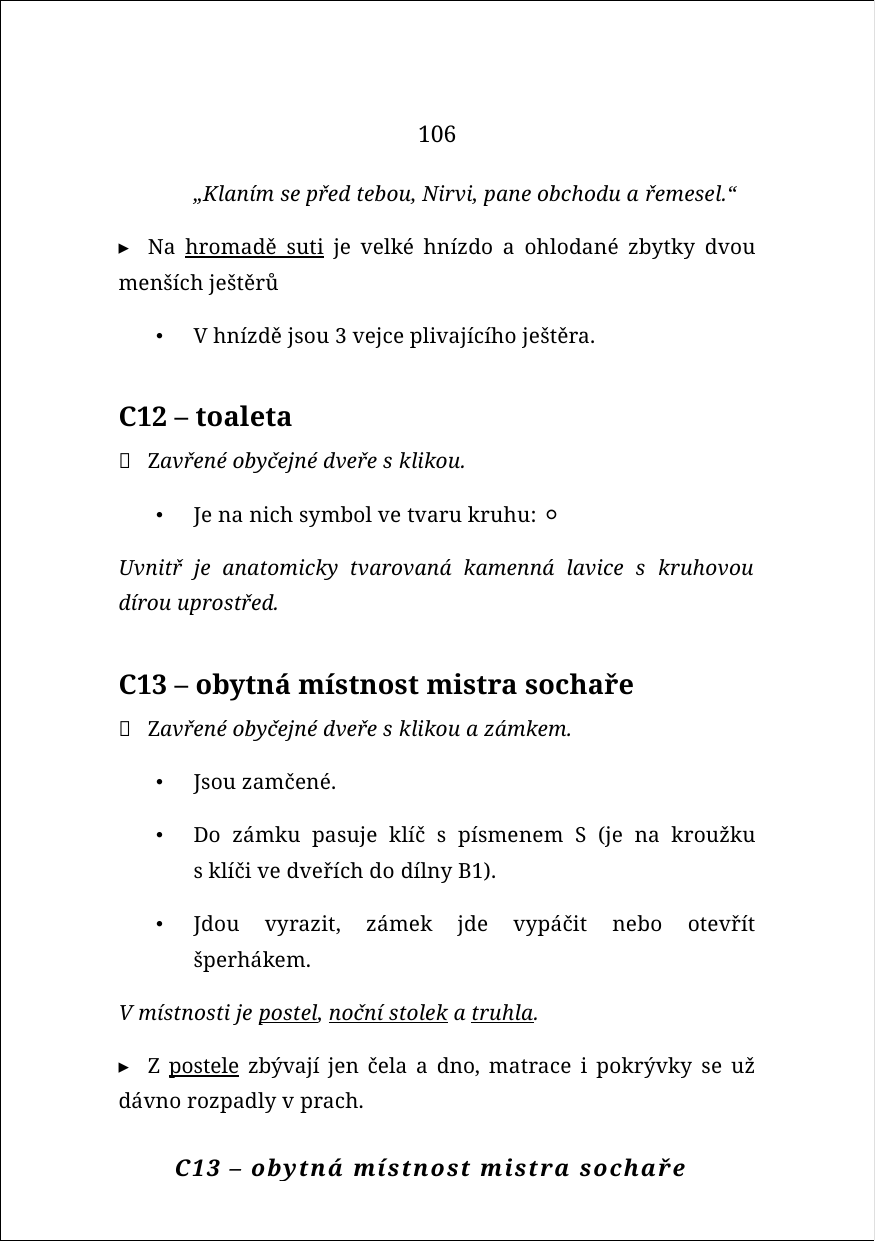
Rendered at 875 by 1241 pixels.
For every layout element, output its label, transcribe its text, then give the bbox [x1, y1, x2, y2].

text 🚪 Zavřené obyčejné dveře s⁠ klikou a⁠ zámkem. [118, 714, 756, 742]
text 🚪 Zavřené obyčejné dveře s⁠ klikou. [118, 446, 756, 475]
text V⁠ místnosti je postel, noční stolek a⁠ truhla. [118, 998, 756, 1026]
list Je na nich symbol ve tvaru kruhu: ⚪ [156, 500, 756, 528]
list Jsou zamčené. [156, 767, 756, 796]
list Do zámku pasuje klíč s⁠ písmenem S⁠ (je na kroužku s⁠ klíči ve dveřích do dílny B1). [156, 820, 756, 884]
list V⁠ hnízdě jsou 3 vejce plivajícího ještěra. [156, 321, 756, 349]
subtitle C12 – toaleta [118, 398, 756, 435]
text ▸ Na hromadě suti je velké hnízdo a⁠ ohlodané zbytky dvou menších ještěrů [118, 232, 756, 296]
list Jdou vyrazit, zámek jde vypáčit nebo otevřít šperhákem. [156, 909, 756, 973]
list „Klaním se před tebou, Nirvi, pane obchodu a⁠ řemesel.“ [156, 179, 756, 207]
subtitle C13 – obytná místnost mistra sochaře [118, 665, 756, 702]
text ▸ Z⁠ postele zbývají jen čela a⁠ dno, matrace i⁠ pokrývky se už dávno rozpadly v⁠ prach. [118, 1051, 756, 1115]
text Uvnitř je anatomicky tvarovaná kamenná lavice s⁠ kruhovou dírou uprostřed. [118, 553, 756, 617]
